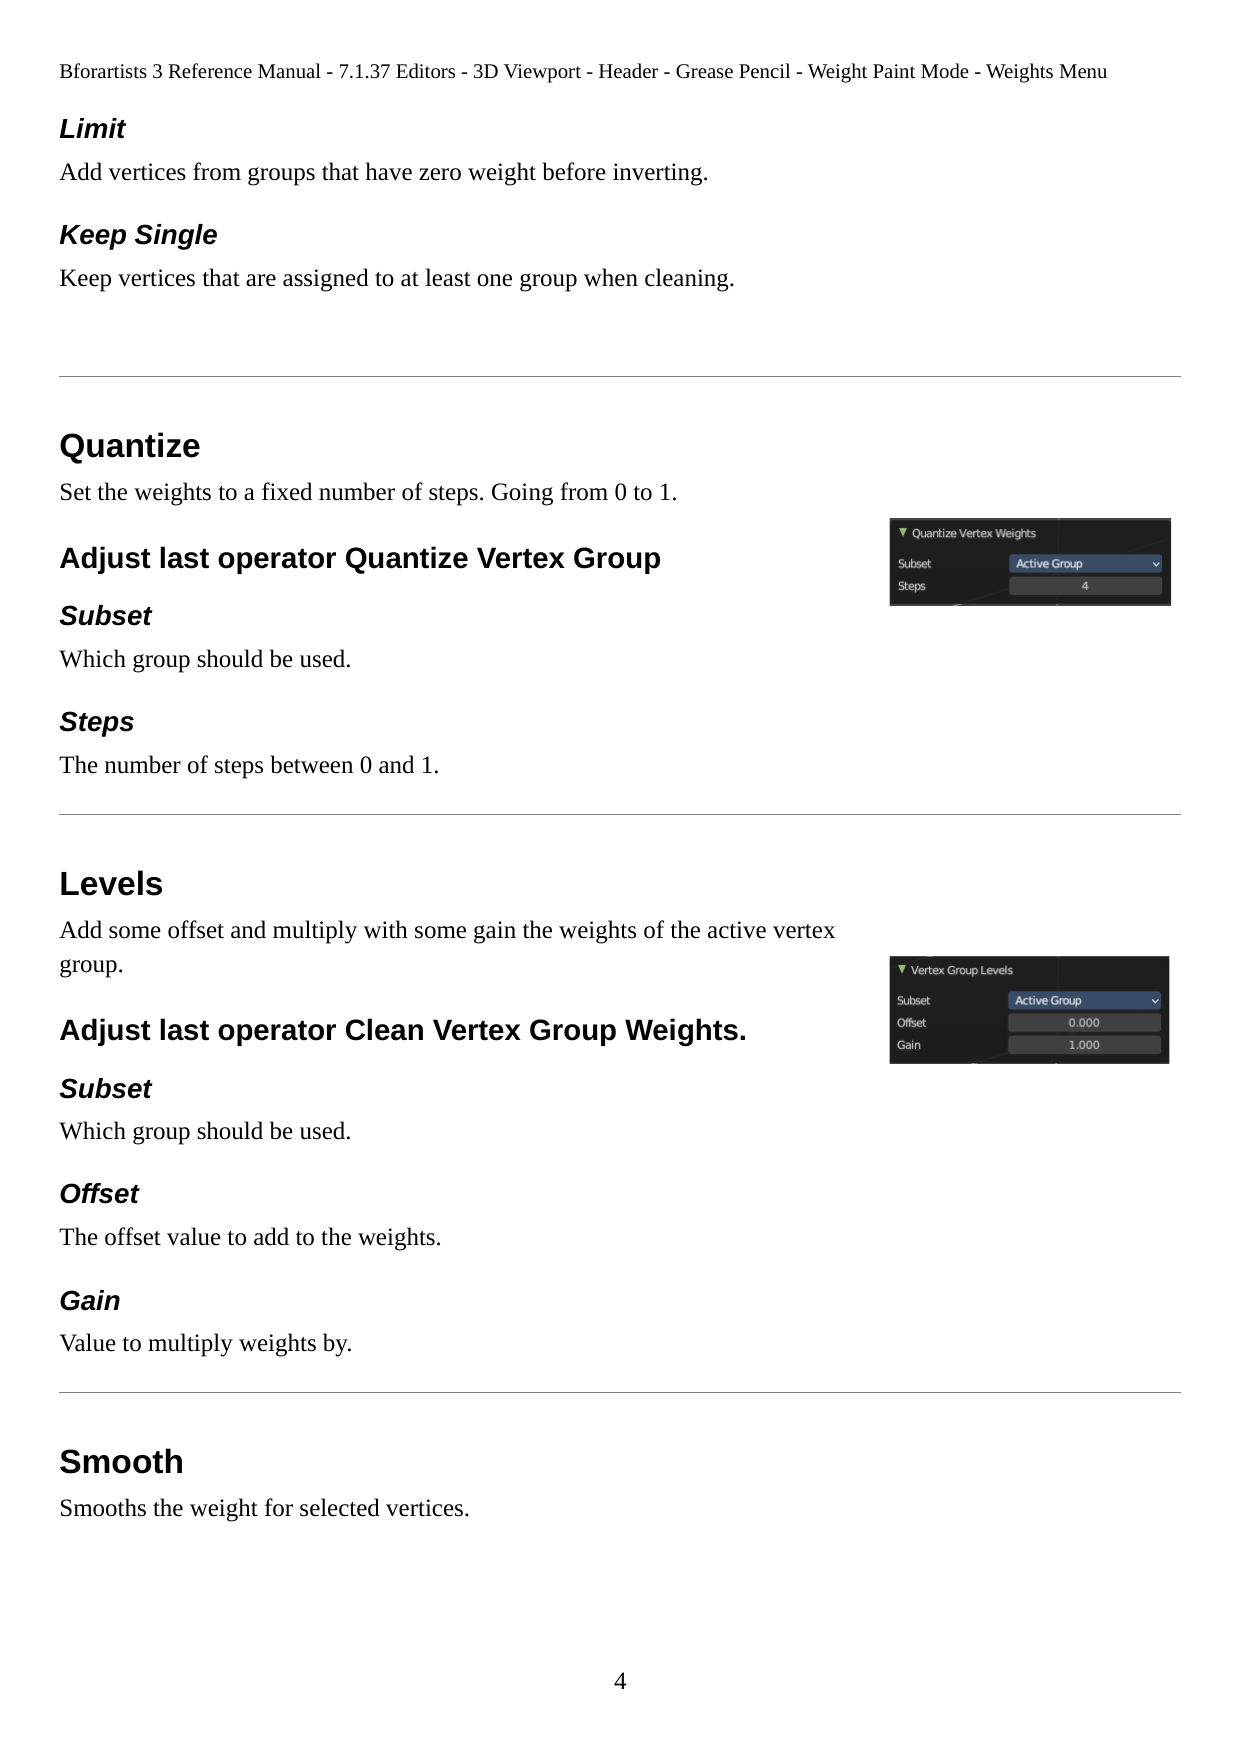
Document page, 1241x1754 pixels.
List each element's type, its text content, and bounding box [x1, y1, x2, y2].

subtitle Subset [59, 599, 1181, 631]
text Which group should be used. [59, 644, 1181, 673]
picture [889, 518, 1172, 606]
picture [889, 956, 1170, 1064]
subtitle Limit [59, 113, 1181, 144]
text Add vertices from groups that have zero weight before inverting. [59, 157, 1181, 186]
subtitle Subset [59, 1072, 1181, 1104]
text Keep vertices that are assigned to at least one group when cleaning. [59, 263, 1181, 292]
text Smooths the weight for selected vertices. [59, 1493, 1181, 1522]
subtitle Adjust last operator Quantize Vertex Group [59, 541, 889, 574]
subtitle Keep Single [59, 218, 1181, 250]
subtitle Levels [59, 864, 1181, 903]
text Which group should be used. [59, 1116, 1181, 1145]
text Add some offset and multiply with some gain the weights of the active vertex group. [59, 915, 1181, 978]
subtitle Adjust last operator Clean Vertex Group Weights. [59, 1013, 889, 1047]
subtitle Steps [59, 706, 1181, 737]
subtitle Offset [59, 1178, 1181, 1210]
text The number of steps between 0 and 1. [59, 750, 1181, 779]
text Set the weights to a fixed number of steps. Going from 0 to 1. [59, 477, 1181, 506]
text The offset value to add to the weights. [59, 1222, 1181, 1251]
subtitle Gain [59, 1284, 1181, 1316]
subtitle Quantize [59, 426, 1181, 465]
subtitle Smooth [59, 1442, 1181, 1481]
text Value to multiply weights by. [59, 1328, 1181, 1357]
